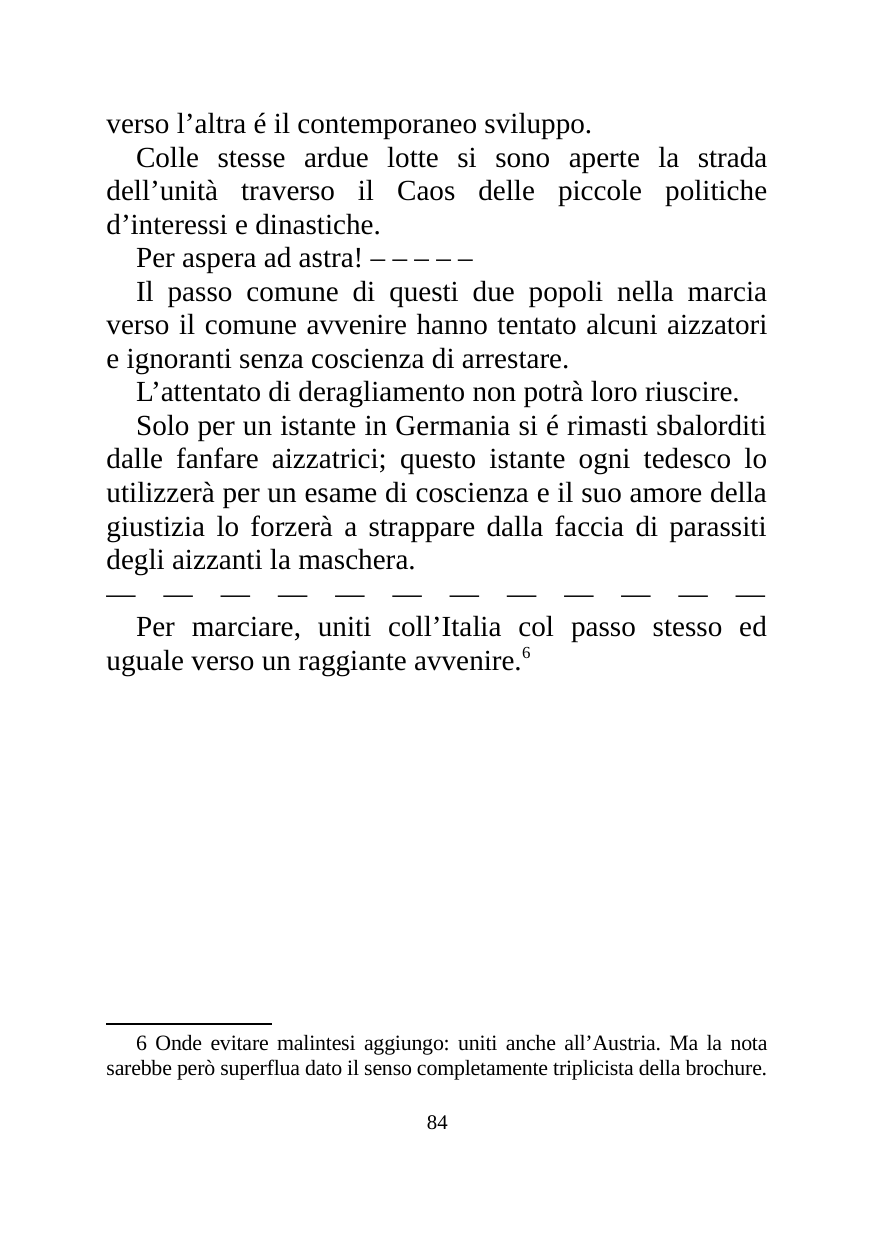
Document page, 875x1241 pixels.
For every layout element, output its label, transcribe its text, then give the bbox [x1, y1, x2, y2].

text Per aspera ad astra! – – – – – [106, 240, 768, 274]
text — — — — — — — — — — — — [106, 576, 768, 609]
text Per marciare, uniti coll’Italia col passo stesso ed uguale verso un raggiante avvenire. [106, 609, 768, 676]
text Colle stesse ardue lotte si sono aperte la strada dell’unità traverso il Caos delle piccole politiche d’interessi e dinastiche. [106, 140, 768, 240]
text Solo per un istante in Germania si é rimasti sbalorditi dalle fanfare aizzatrici; questo istante ogni tedesco lo utilizzerà per un esame di coscienza e il suo amore della giustizia lo forzerà a strappare dalla faccia di parassiti degli aizzanti la maschera. [106, 408, 768, 576]
text L’attentato di deragliamento non potrà loro riuscire. [106, 374, 768, 408]
text Il passo comune di questi due popoli nella marcia verso il comune avvenire hanno tentato alcuni aizzatori e ignoranti senza coscienza di arrestare. [106, 274, 768, 374]
text verso l’altra é il contemporaneo sviluppo. [106, 106, 768, 140]
text Onde evitare malintesi aggiungo: uniti anche all’Austria. Ma la nota sarebbe però superflua dato il senso completamente triplicista della brochure. [106, 1030, 768, 1080]
